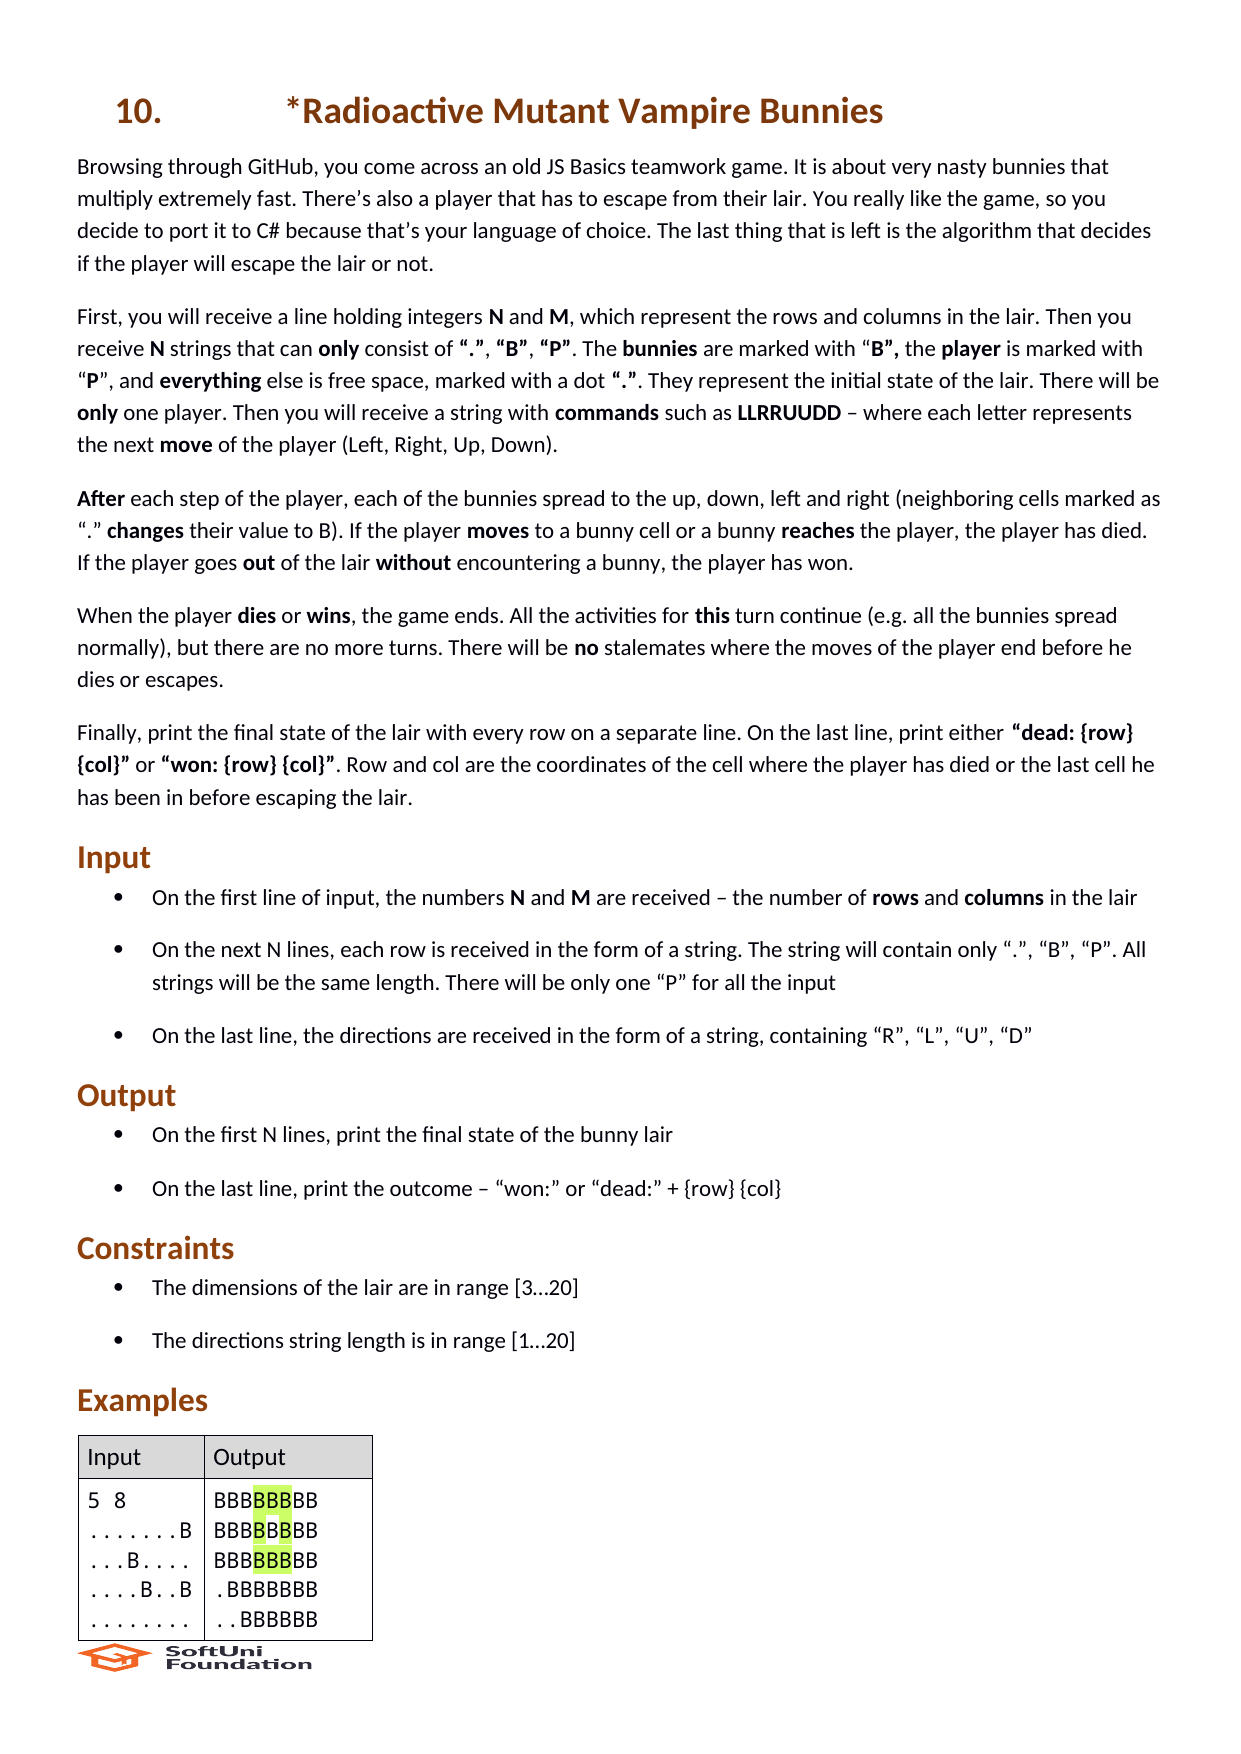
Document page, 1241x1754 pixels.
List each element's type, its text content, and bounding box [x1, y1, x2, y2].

subtitle *Radioactive Mutant Vampire Bunnies [114, 87, 1163, 133]
list On the first N lines, print the final state of the bunny lair [114, 1121, 1163, 1149]
list The dimensions of the lair are in range [3…20] [114, 1273, 1163, 1301]
picture [76, 1643, 312, 1672]
table_cell BBBBBBBB BBBBBBBB BBBBBBBB .BBBBBBB ..BBBBBB [205, 1479, 372, 1640]
list On the first line of input, the numbers N and M are received – the number of rows and columns in the lair [114, 883, 1163, 911]
subtitle Constraints [77, 1227, 1163, 1267]
subtitle Examples [77, 1379, 1163, 1420]
text First, you will receive a line holding integers N and M, which represent the rows and columns in the lair. Then you receive N strings that can only consist of “.”, “B”, “P”. The bunnies are marked with “B”, the player is marked with “P”, and everything else is free space, marked with a dot “.”. They represent the initial state of the lair. There will be only one player. Then you will receive a string with commands such as LLRRUUDD – where each letter represents the next move of the player (Left, Right, Up, Down). [77, 302, 1163, 459]
list The directions string length is in range [1…20] [114, 1326, 1163, 1354]
text Finally, print the final state of the lair with every row on a separate line. On the last line, print either “dead: {row} {col}” or “won: {row} {col}”. Row and col are the coordinates of the cell where the player has died or the last cell he has been in before escaping the lair. [77, 718, 1163, 811]
list On the next N lines, each row is received in the form of a string. The string will contain only “.”, “B”, “P”. All strings will be the same length. There will be only one “P” for all the input [114, 936, 1163, 996]
table_cell 5 8 .......B ...B.... ....B..B ........ [79, 1479, 204, 1640]
table_header Input [79, 1436, 204, 1478]
text Browsing through GitHub, you come across an old JS Basics teamwork game. It is about very nasty bunnies that multiply extremely fast. There’s also a player that has to escape from their lair. You really like the game, so you decide to port it to C# because that’s your language of choice. The last thing that is left is the algorithm that decides if the player will escape the lair or not. [77, 152, 1163, 277]
list On the last line, the directions are received in the form of a string, containing “R”, “L”, “U”, “D” [114, 1021, 1163, 1049]
list On the last line, print the outcome – “won:” or “dead:” + {row} {col} [114, 1174, 1163, 1202]
text After each step of the player, each of the bunnies spread to the up, down, left and right (neighboring cells marked as “.” changes their value to B). If the player moves to a bunny cell or a bunny reaches the player, the player has died. If the player goes out of the lair without encountering a bunny, the player has won. [77, 484, 1163, 576]
subtitle Output [77, 1074, 1163, 1114]
table_header Output [205, 1436, 372, 1478]
subtitle Input [77, 836, 1163, 877]
text When the player dies or wins, the game ends. All the activities for this turn continue (e.g. all the bunnies spread normally), but there are no more turns. There will be no stalemates where the moves of the player end before he dies or escapes. [77, 601, 1163, 693]
